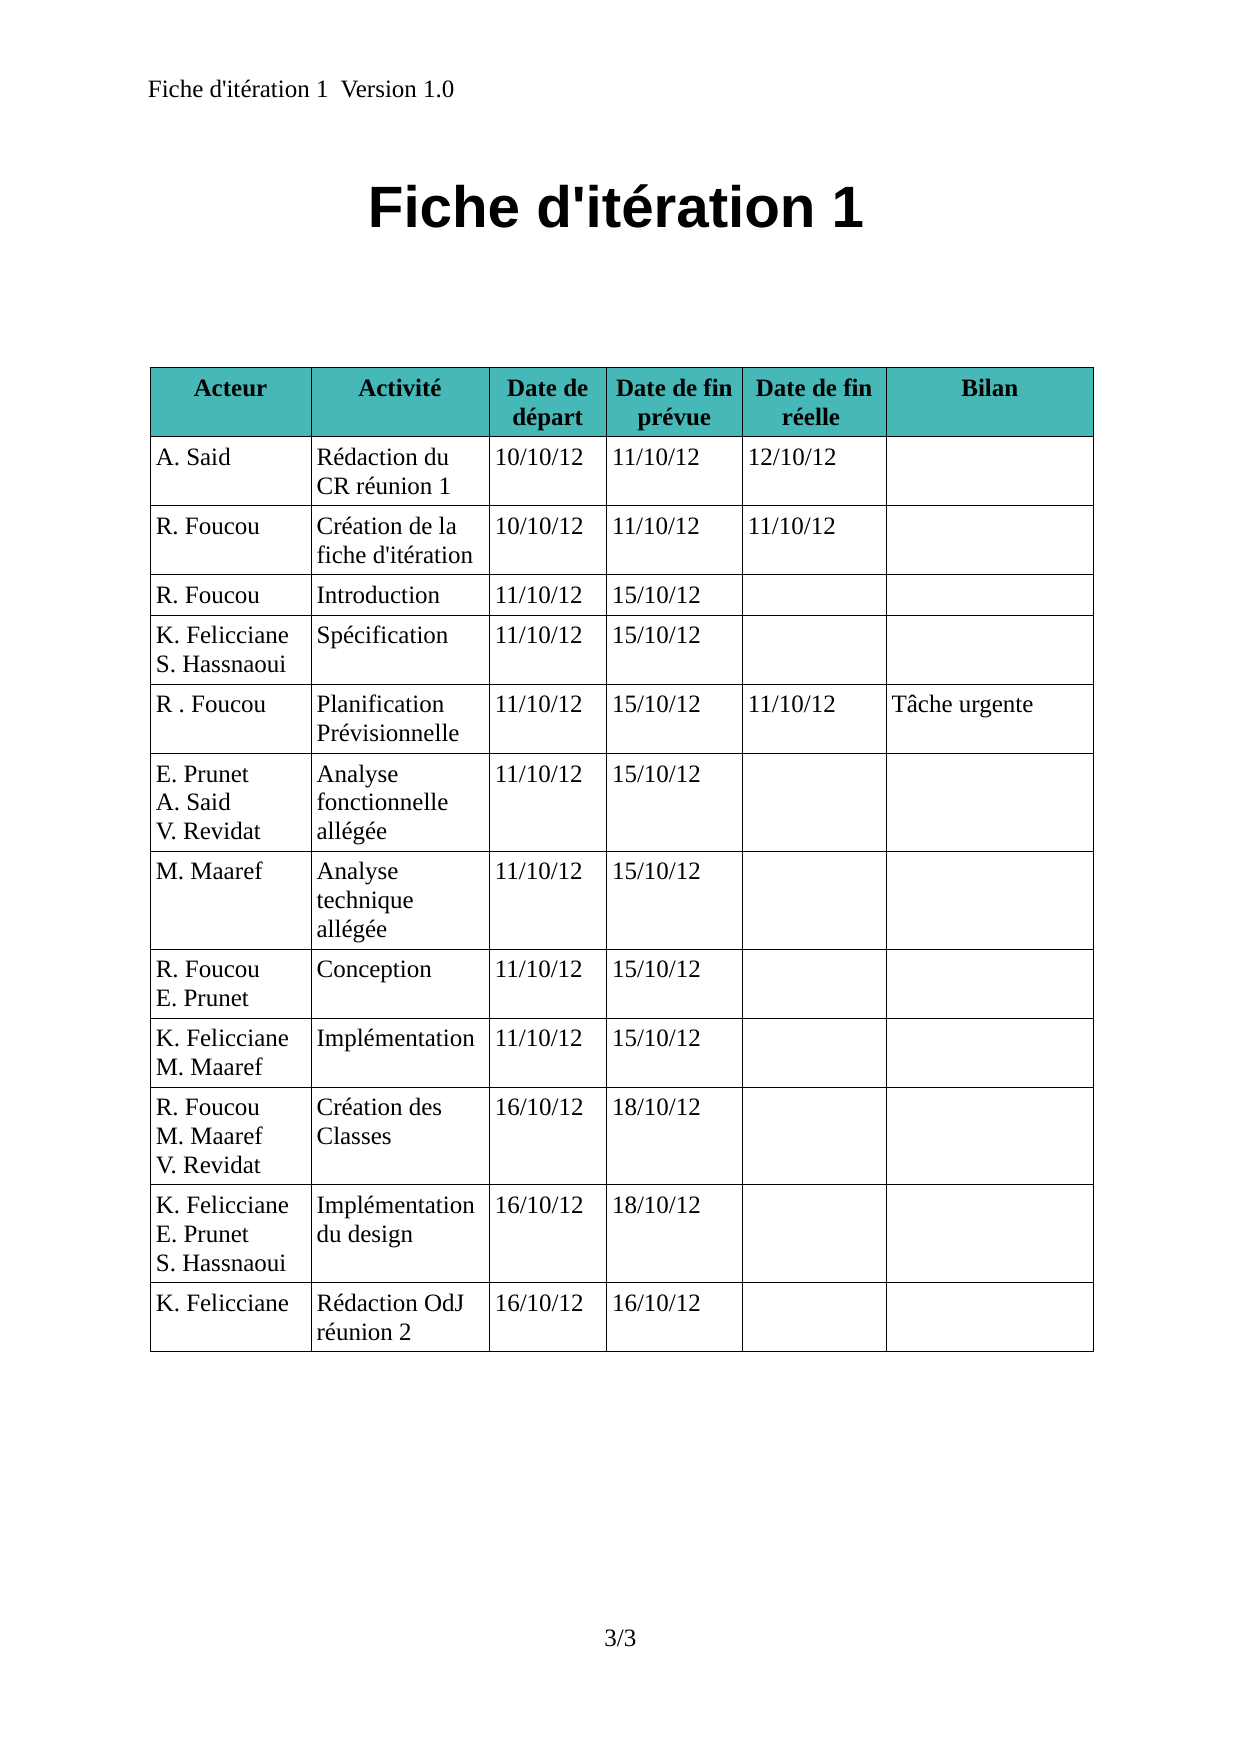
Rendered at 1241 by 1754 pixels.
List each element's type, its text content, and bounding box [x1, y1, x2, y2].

table_cell [743, 616, 886, 684]
table_cell K. Felicciane E. Prunet S. Hassnaoui [151, 1185, 311, 1282]
table_cell [887, 1088, 1093, 1184]
table_cell 11/10/12 [743, 685, 886, 753]
table_cell [743, 950, 886, 1017]
table_header Date de départ [490, 368, 606, 436]
table_cell Conception [312, 950, 489, 1017]
table_cell 15/10/12 [607, 950, 742, 1017]
table_cell 11/10/12 [490, 754, 606, 851]
table_cell Implémentation du design [312, 1185, 489, 1282]
table_cell [743, 754, 886, 851]
table_cell Analyse technique allégée [312, 852, 489, 948]
table_header Fiche d'itération 1 [136, 148, 1096, 252]
table_cell [887, 1019, 1093, 1087]
table_cell K. Felicciane M. Maaref [151, 1019, 311, 1087]
table_cell 11/10/12 [607, 506, 742, 574]
table_cell Implémentation [312, 1019, 489, 1087]
table_cell 15/10/12 [607, 754, 742, 851]
table_cell [743, 1185, 886, 1282]
table_cell [743, 1019, 886, 1087]
table_cell [743, 1088, 886, 1184]
table_cell [743, 852, 886, 948]
table_cell [887, 575, 1093, 615]
table_cell 11/10/12 [743, 506, 886, 574]
table_cell Tâche urgente [887, 685, 1093, 753]
table_cell R. Foucou [151, 575, 311, 615]
table_cell 15/10/12 [607, 616, 742, 684]
table_cell [887, 852, 1093, 948]
table_cell Création de la fiche d'itération [312, 506, 489, 574]
table_cell 15/10/12 [607, 685, 742, 753]
table_cell [887, 754, 1093, 851]
table_cell Spécification [312, 616, 489, 684]
table_cell 11/10/12 [490, 616, 606, 684]
table_cell Rédaction OdJ réunion 2 [312, 1283, 489, 1351]
table_cell 11/10/12 [490, 1019, 606, 1087]
table_cell [887, 437, 1093, 505]
table_cell A. Said [151, 437, 311, 505]
table_cell 11/10/12 [607, 437, 742, 505]
table_cell 11/10/12 [490, 685, 606, 753]
table_cell K. Felicciane S. Hassnaoui [151, 616, 311, 684]
table_cell 10/10/12 [490, 506, 606, 574]
table_cell Analyse fonctionnelle allégée [312, 754, 489, 851]
table_cell 16/10/12 [607, 1283, 742, 1351]
table_cell M. Maaref [151, 852, 311, 948]
table_cell 16/10/12 [490, 1185, 606, 1282]
table_cell 15/10/12 [607, 575, 742, 615]
table_cell 11/10/12 [490, 852, 606, 948]
table_cell [743, 1283, 886, 1351]
table_header Bilan [887, 368, 1093, 436]
table_cell Introduction [312, 575, 489, 615]
table_cell R. Foucou M. Maaref V. Revidat [151, 1088, 311, 1184]
table_header Activité [312, 368, 489, 436]
table_cell 15/10/12 [607, 1019, 742, 1087]
table_cell [887, 1185, 1093, 1282]
table_cell Rédaction du CR réunion 1 [312, 437, 489, 505]
table_header Date de fin réelle [743, 368, 886, 436]
table_cell 15/10/12 [607, 852, 742, 948]
table_header Acteur [151, 368, 311, 436]
table_cell R. Foucou E. Prunet [151, 950, 311, 1017]
table_cell Création des Classes [312, 1088, 489, 1184]
table_cell 11/10/12 [490, 950, 606, 1017]
table_cell E. Prunet A. Said V. Revidat [151, 754, 311, 851]
table_cell R . Foucou [151, 685, 311, 753]
table_cell 12/10/12 [743, 437, 886, 505]
table_cell 10/10/12 [490, 437, 606, 505]
table_cell [887, 950, 1093, 1017]
table_cell [743, 575, 886, 615]
table_cell 16/10/12 [490, 1283, 606, 1351]
table_cell 16/10/12 [490, 1088, 606, 1184]
table_cell 11/10/12 [490, 575, 606, 615]
table_header Date de fin prévue [607, 368, 742, 436]
table_cell K. Felicciane [151, 1283, 311, 1351]
table_cell R. Foucou [151, 506, 311, 574]
table_cell 18/10/12 [607, 1088, 742, 1184]
table_cell Planification Prévisionnelle [312, 685, 489, 753]
table_cell [887, 616, 1093, 684]
table_cell [887, 1283, 1093, 1351]
table_cell [887, 506, 1093, 574]
table_cell 18/10/12 [607, 1185, 742, 1282]
